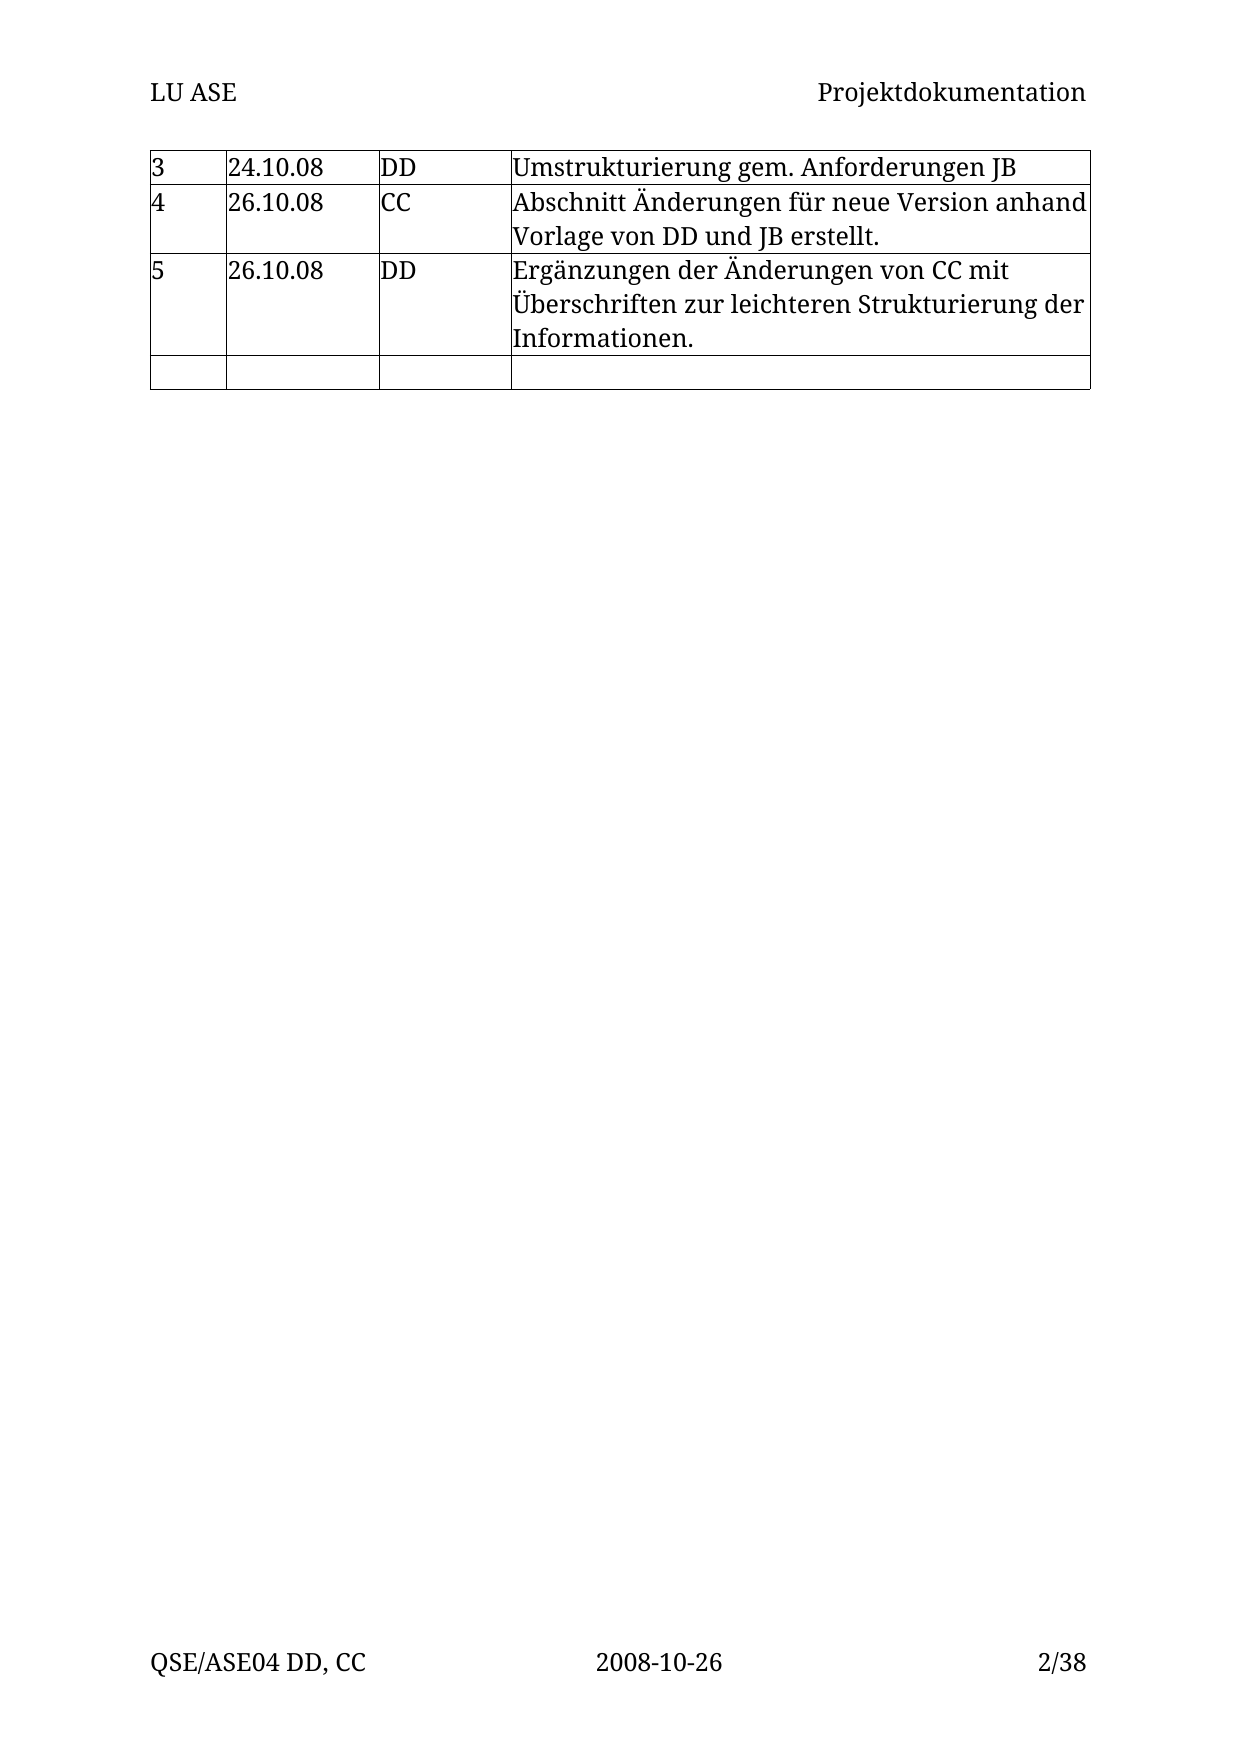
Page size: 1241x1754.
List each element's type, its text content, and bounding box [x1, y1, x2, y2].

table_cell 4 [151, 185, 226, 252]
table_cell [151, 356, 226, 389]
table_cell 3 [151, 151, 226, 184]
table_cell [512, 356, 1090, 389]
table_cell 26.10.08 [227, 254, 379, 355]
table_cell CC [380, 185, 511, 252]
table_cell [227, 356, 379, 389]
table_cell Abschnitt Änderungen für neue Version anhand Vorlage von DD und JB erstellt. [512, 185, 1090, 252]
table_cell 5 [151, 254, 226, 355]
table_cell DD [380, 151, 511, 184]
table_cell 24.10.08 [227, 151, 379, 184]
table_cell Umstrukturierung gem. Anforderungen JB [512, 151, 1090, 184]
table_cell 26.10.08 [227, 185, 379, 252]
table_cell [380, 356, 511, 389]
table_cell DD [380, 254, 511, 355]
table_cell Ergänzungen der Änderungen von CC mit Überschriften zur leichteren Strukturierung der Informationen. [512, 254, 1090, 355]
